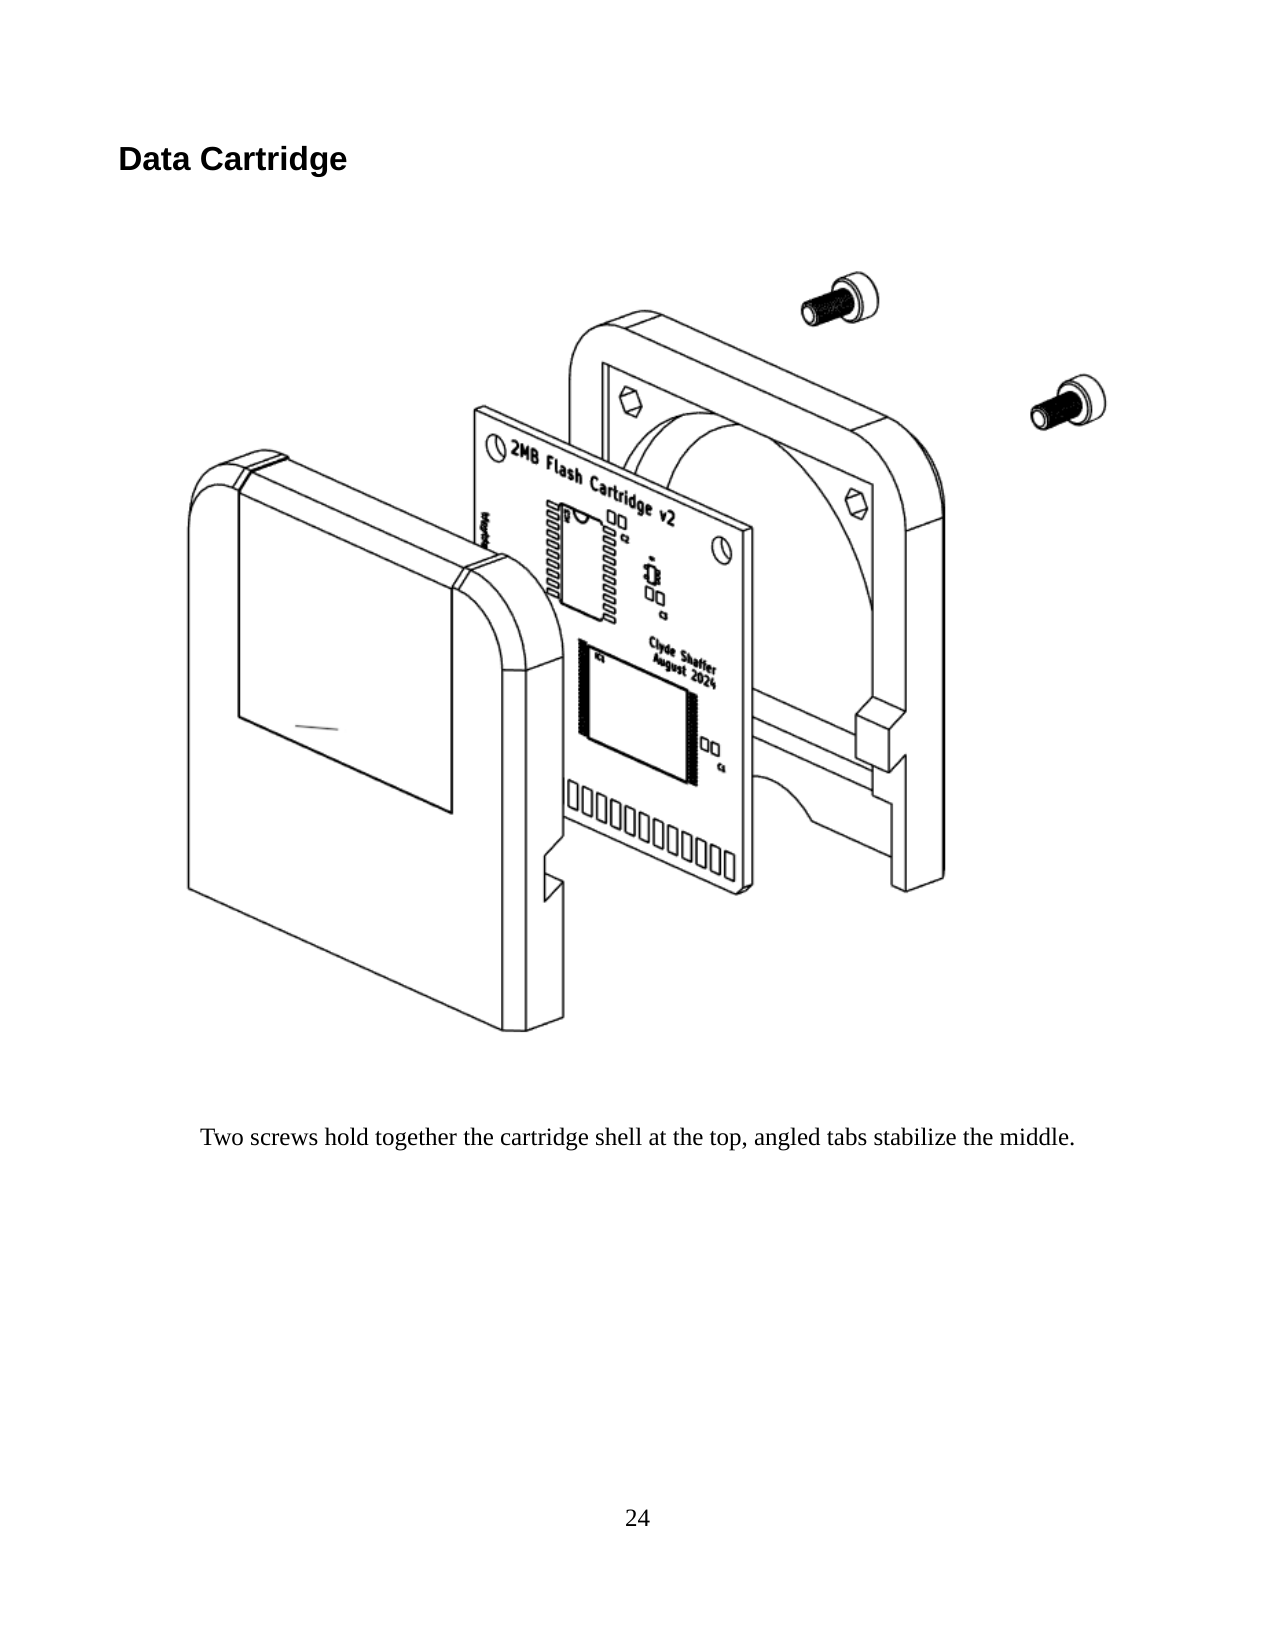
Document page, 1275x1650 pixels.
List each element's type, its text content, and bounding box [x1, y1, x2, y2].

text Two screws hold together the cartridge shell at the top, angled tabs stabilize the middle. [118, 1105, 1157, 1150]
subtitle Data Cartridge [118, 139, 1157, 177]
picture [118, 190, 1157, 1105]
